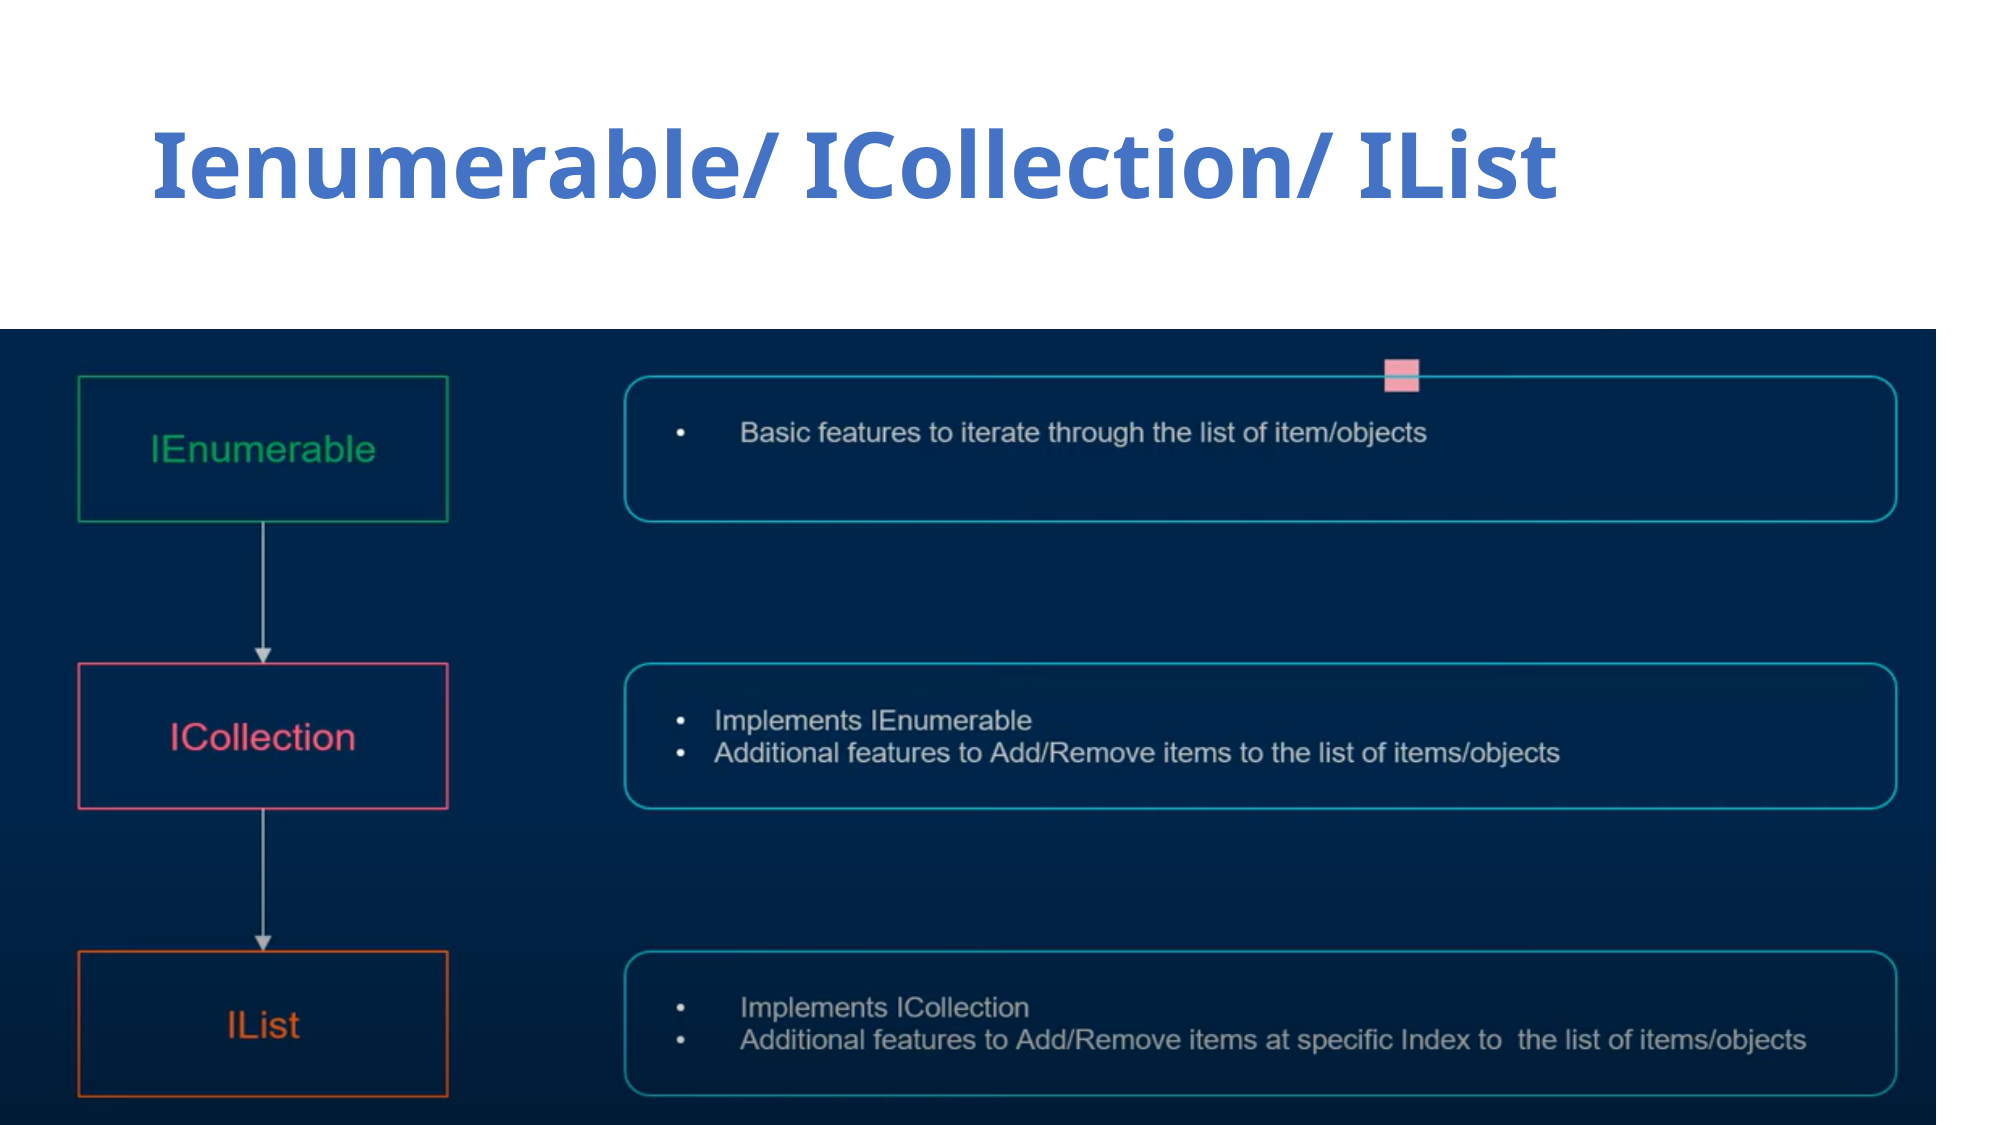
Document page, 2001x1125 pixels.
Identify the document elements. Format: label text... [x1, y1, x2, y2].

title Ienumerable/ ICollection/ IList [137, 59, 1863, 278]
picture [0, 329, 1936, 1125]
